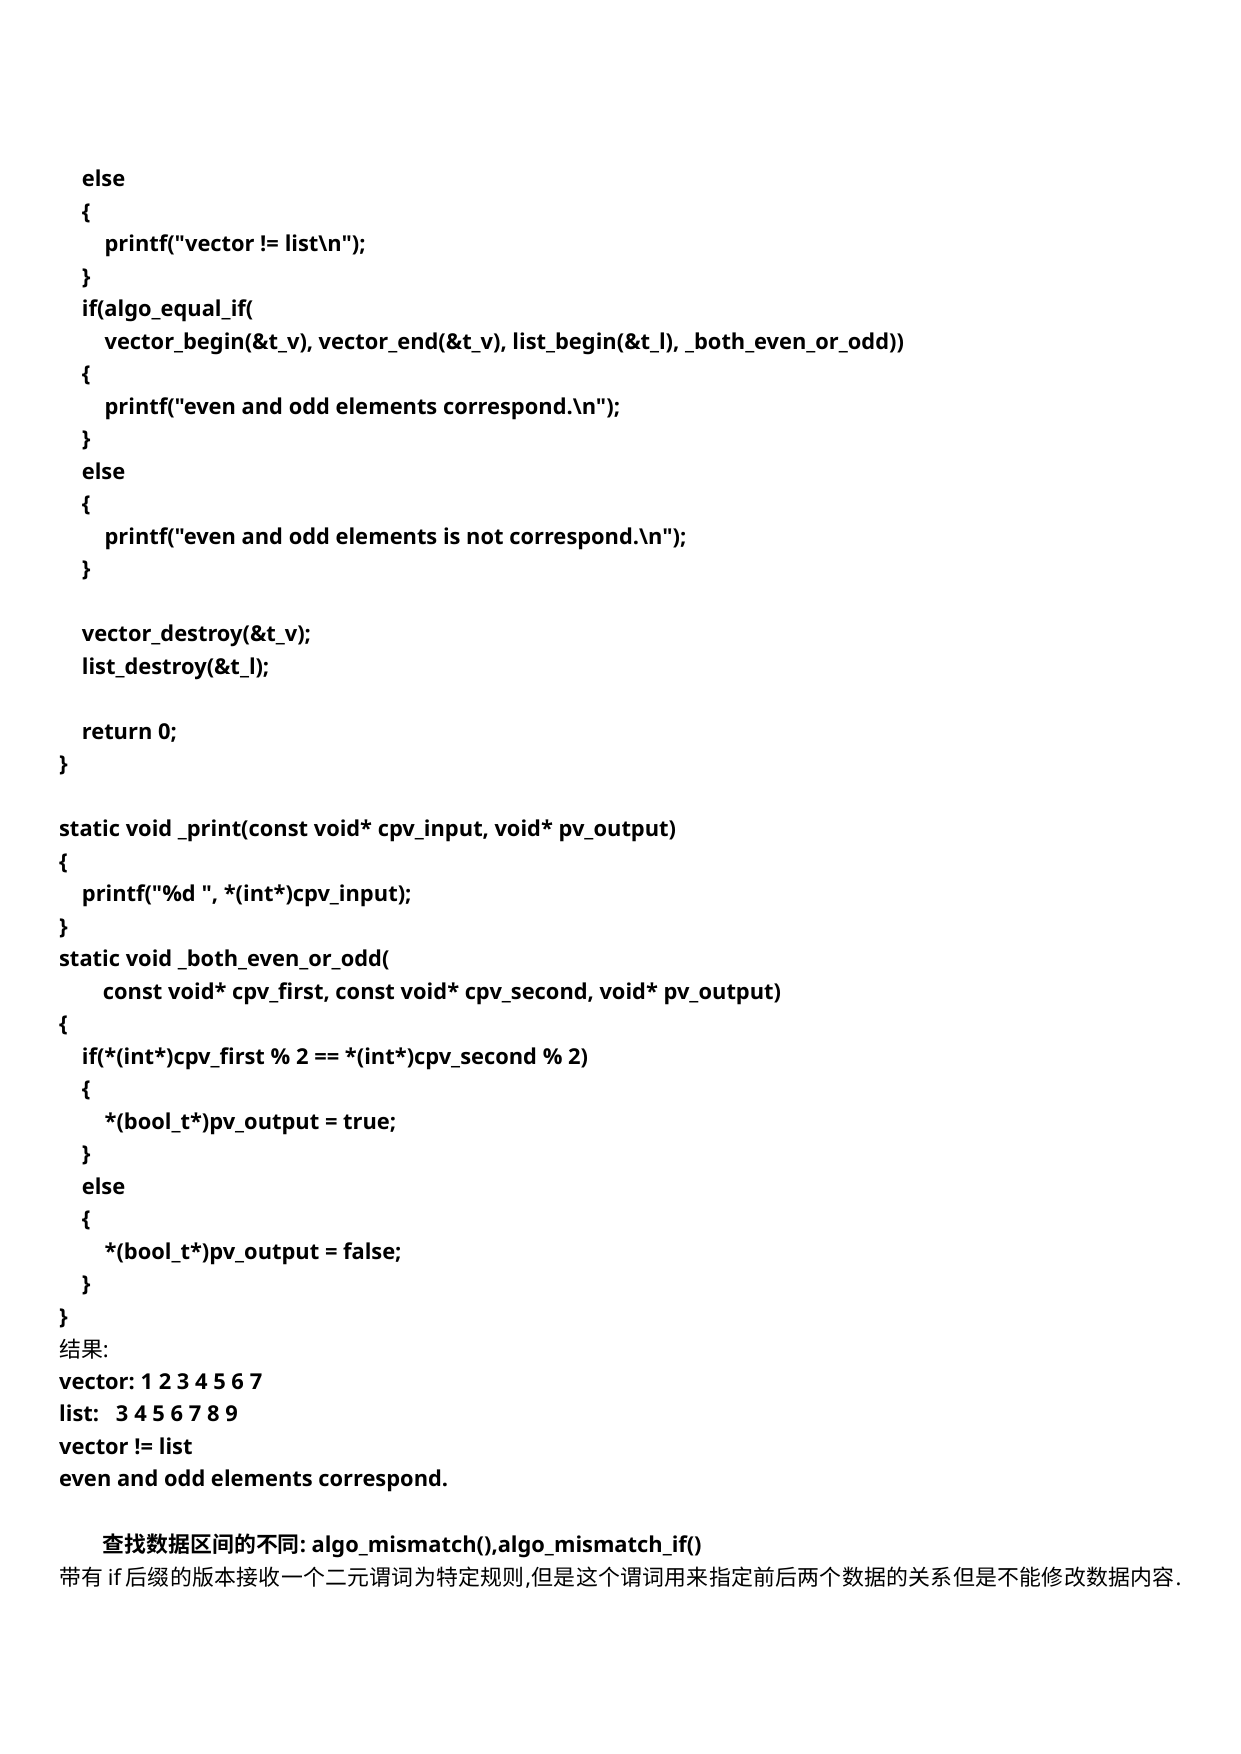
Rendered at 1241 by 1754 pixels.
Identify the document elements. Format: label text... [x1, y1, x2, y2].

text else [59, 454, 1181, 487]
text { [59, 1202, 1181, 1234]
text else [59, 1169, 1181, 1202]
text vector_destroy(&t_v); [59, 617, 1181, 649]
text if(algo_equal_if( [59, 292, 1181, 324]
text { [59, 194, 1181, 227]
text 结果: [59, 1332, 1181, 1364]
text *(bool_t*)pv_output = false; [59, 1234, 1181, 1267]
text { [59, 1007, 1181, 1039]
text printf("even and odd elements is not correspond.\n"); [59, 519, 1181, 552]
text } [59, 1299, 1181, 1332]
text vector: 1 2 3 4 5 6 7 [59, 1364, 1181, 1397]
text } [59, 552, 1181, 584]
text even and odd elements correspond. [59, 1462, 1181, 1494]
text list_destroy(&t_l); [59, 649, 1181, 682]
text printf("%d ", *(int*)cpv_input); [59, 877, 1181, 909]
text } [59, 422, 1181, 454]
text printf("even and odd elements correspond.\n"); [59, 389, 1181, 422]
text return 0; [59, 714, 1181, 747]
text } [59, 259, 1181, 292]
text } [59, 909, 1181, 942]
text } [59, 1267, 1181, 1299]
text printf("vector != list\n"); [59, 227, 1181, 259]
text if(*(int*)cpv_first % 2 == *(int*)cpv_second % 2) [59, 1039, 1181, 1072]
text { [59, 357, 1181, 389]
text else [59, 162, 1181, 194]
text vector_begin(&t_v), vector_end(&t_v), list_begin(&t_l), _both_even_or_odd)) [59, 324, 1181, 357]
text static void _both_even_or_odd( [59, 942, 1181, 974]
text const void* cpv_first, const void* cpv_second, void* pv_output) [59, 974, 1181, 1007]
text { [59, 844, 1181, 877]
text 查找数据区间的不同: algo_mismatch(),algo_mismatch_if() [59, 1527, 1181, 1559]
text static void _print(const void* cpv_input, void* pv_output) [59, 812, 1181, 844]
text list: 3 4 5 6 7 8 9 [59, 1397, 1181, 1429]
text *(bool_t*)pv_output = true; [59, 1104, 1181, 1137]
text vector != list [59, 1429, 1181, 1462]
text 带有if后缀的版本接收一个二元谓词为特定规则,但是这个谓词用来指定前后两个数据的关系但是不能修改数据内容. [59, 1559, 1181, 1592]
text } [59, 1137, 1181, 1169]
text { [59, 1072, 1181, 1104]
text { [59, 487, 1181, 519]
text } [59, 747, 1181, 779]
